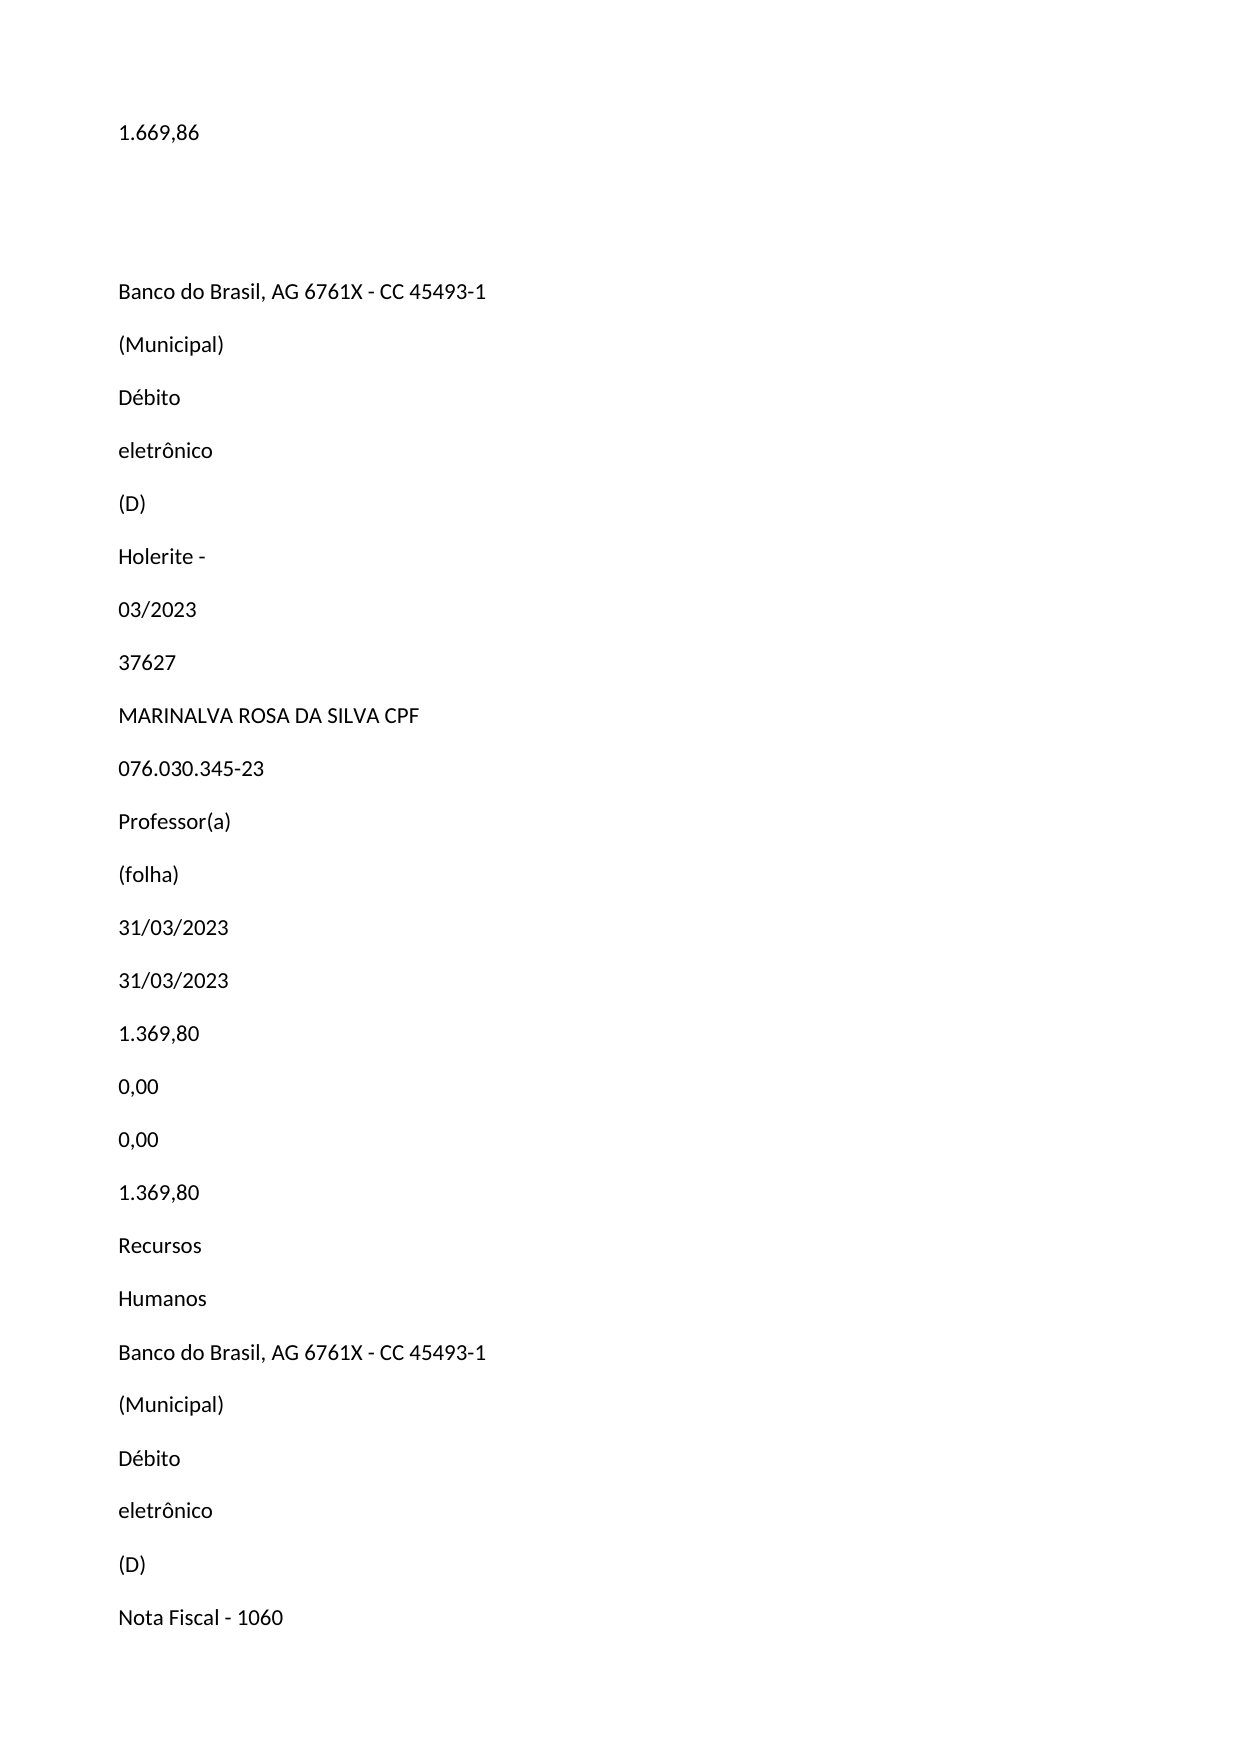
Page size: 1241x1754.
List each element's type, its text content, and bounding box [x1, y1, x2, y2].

text 31/03/2023 [118, 913, 1122, 941]
text 0,00 [118, 1072, 1122, 1101]
text 0,00 [118, 1126, 1122, 1153]
text MARINALVA ROSA DA SILVA CPF [118, 701, 1122, 729]
text 1.369,80 [118, 1019, 1122, 1047]
text 1.369,80 [118, 1178, 1122, 1207]
text Humanos [118, 1284, 1122, 1313]
text Débito [118, 1444, 1122, 1472]
text 31/03/2023 [118, 966, 1122, 994]
text 076.030.345-23 [118, 754, 1122, 782]
text Débito [118, 383, 1122, 411]
text 03/2023 [118, 595, 1122, 623]
text (D) [118, 489, 1122, 517]
text (Municipal) [118, 1391, 1122, 1419]
text Holerite - [118, 542, 1122, 570]
text Banco do Brasil, AG 6761X - CC 45493-1 [118, 277, 1122, 305]
text (Municipal) [118, 330, 1122, 358]
text eletrônico [118, 1497, 1122, 1525]
text (folha) [118, 860, 1122, 888]
text Nota Fiscal - 1060 [118, 1603, 1122, 1631]
text Professor(a) [118, 807, 1122, 835]
text Banco do Brasil, AG 6761X - CC 45493-1 [118, 1338, 1122, 1366]
text 1.669,86 [118, 118, 1122, 146]
text eletrônico [118, 436, 1122, 464]
text Recursos [118, 1232, 1122, 1259]
text 37627 [118, 648, 1122, 676]
text (D) [118, 1550, 1122, 1578]
